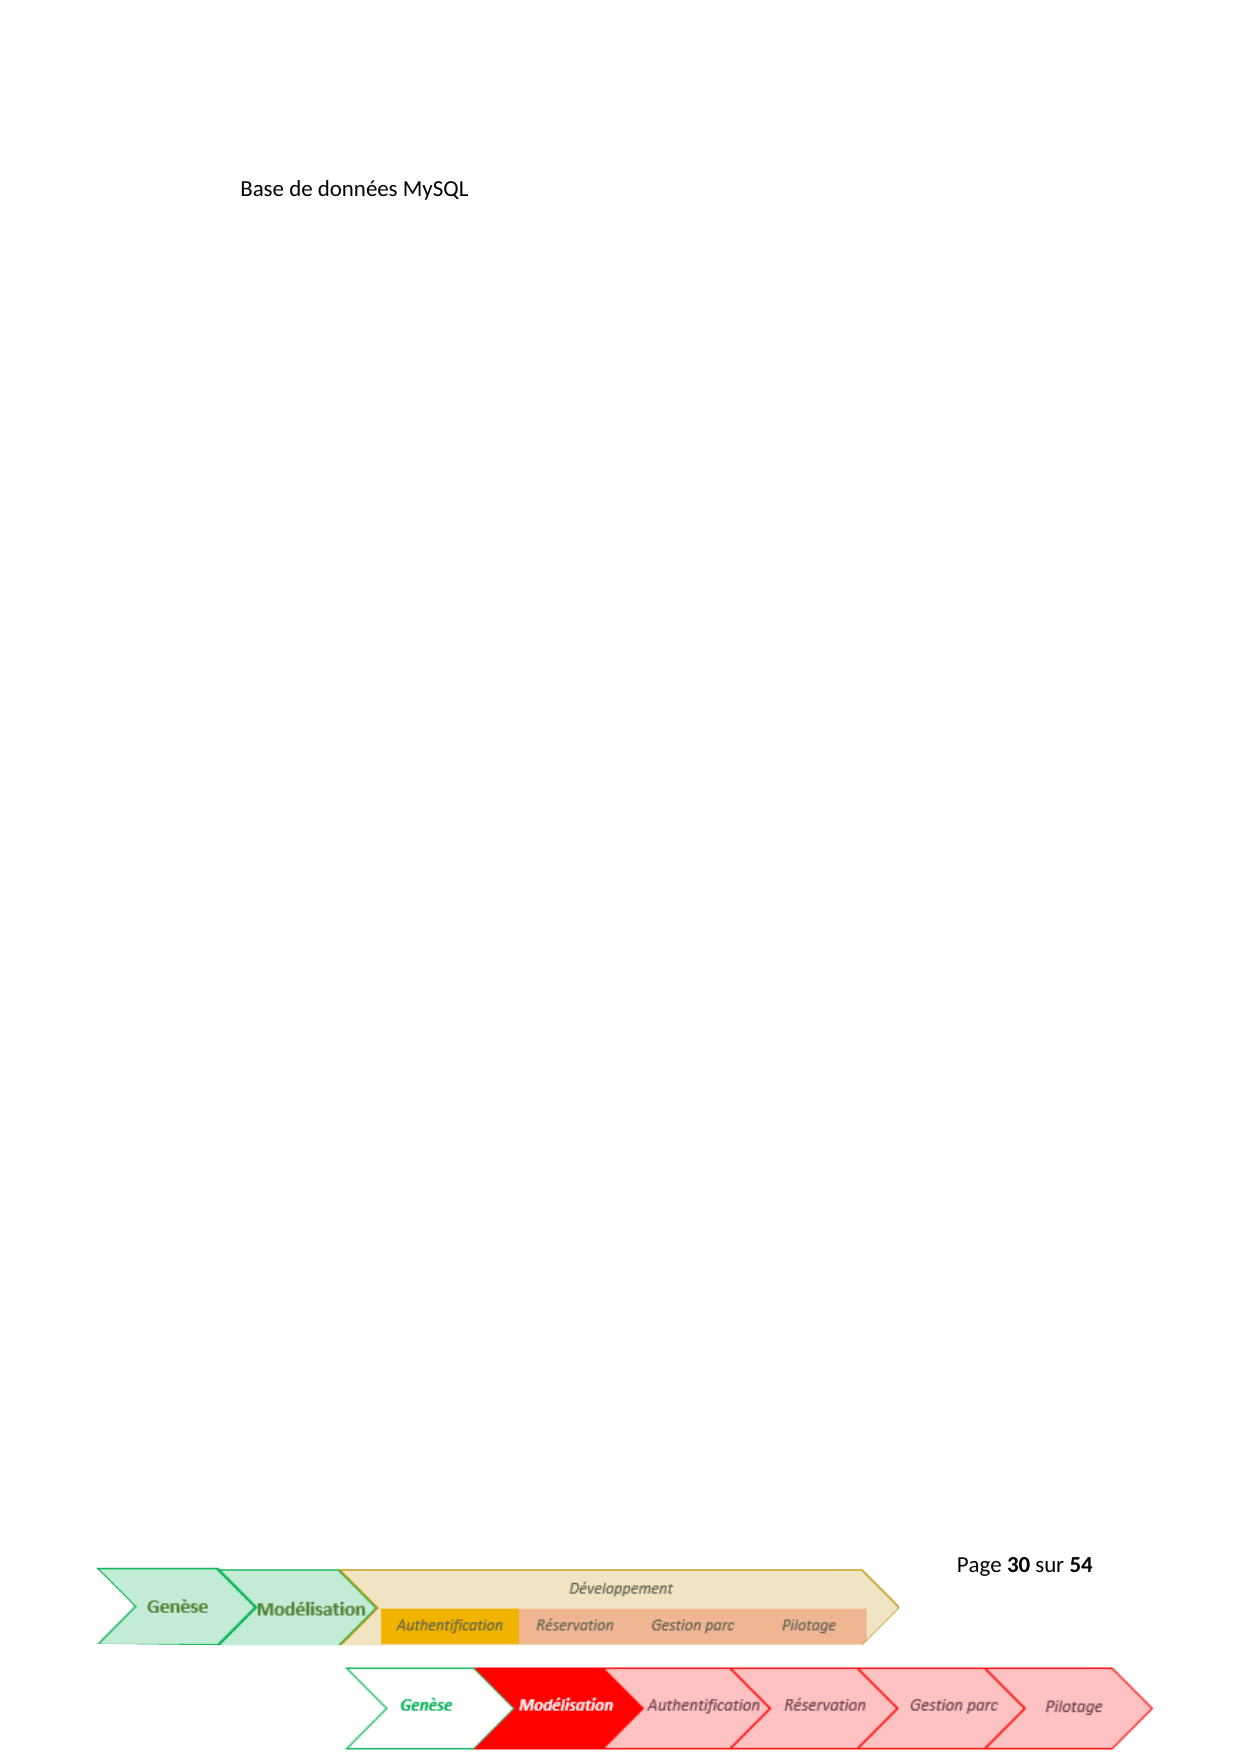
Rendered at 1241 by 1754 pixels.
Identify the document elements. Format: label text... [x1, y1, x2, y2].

text Base de données MySQL [176, 174, 533, 202]
